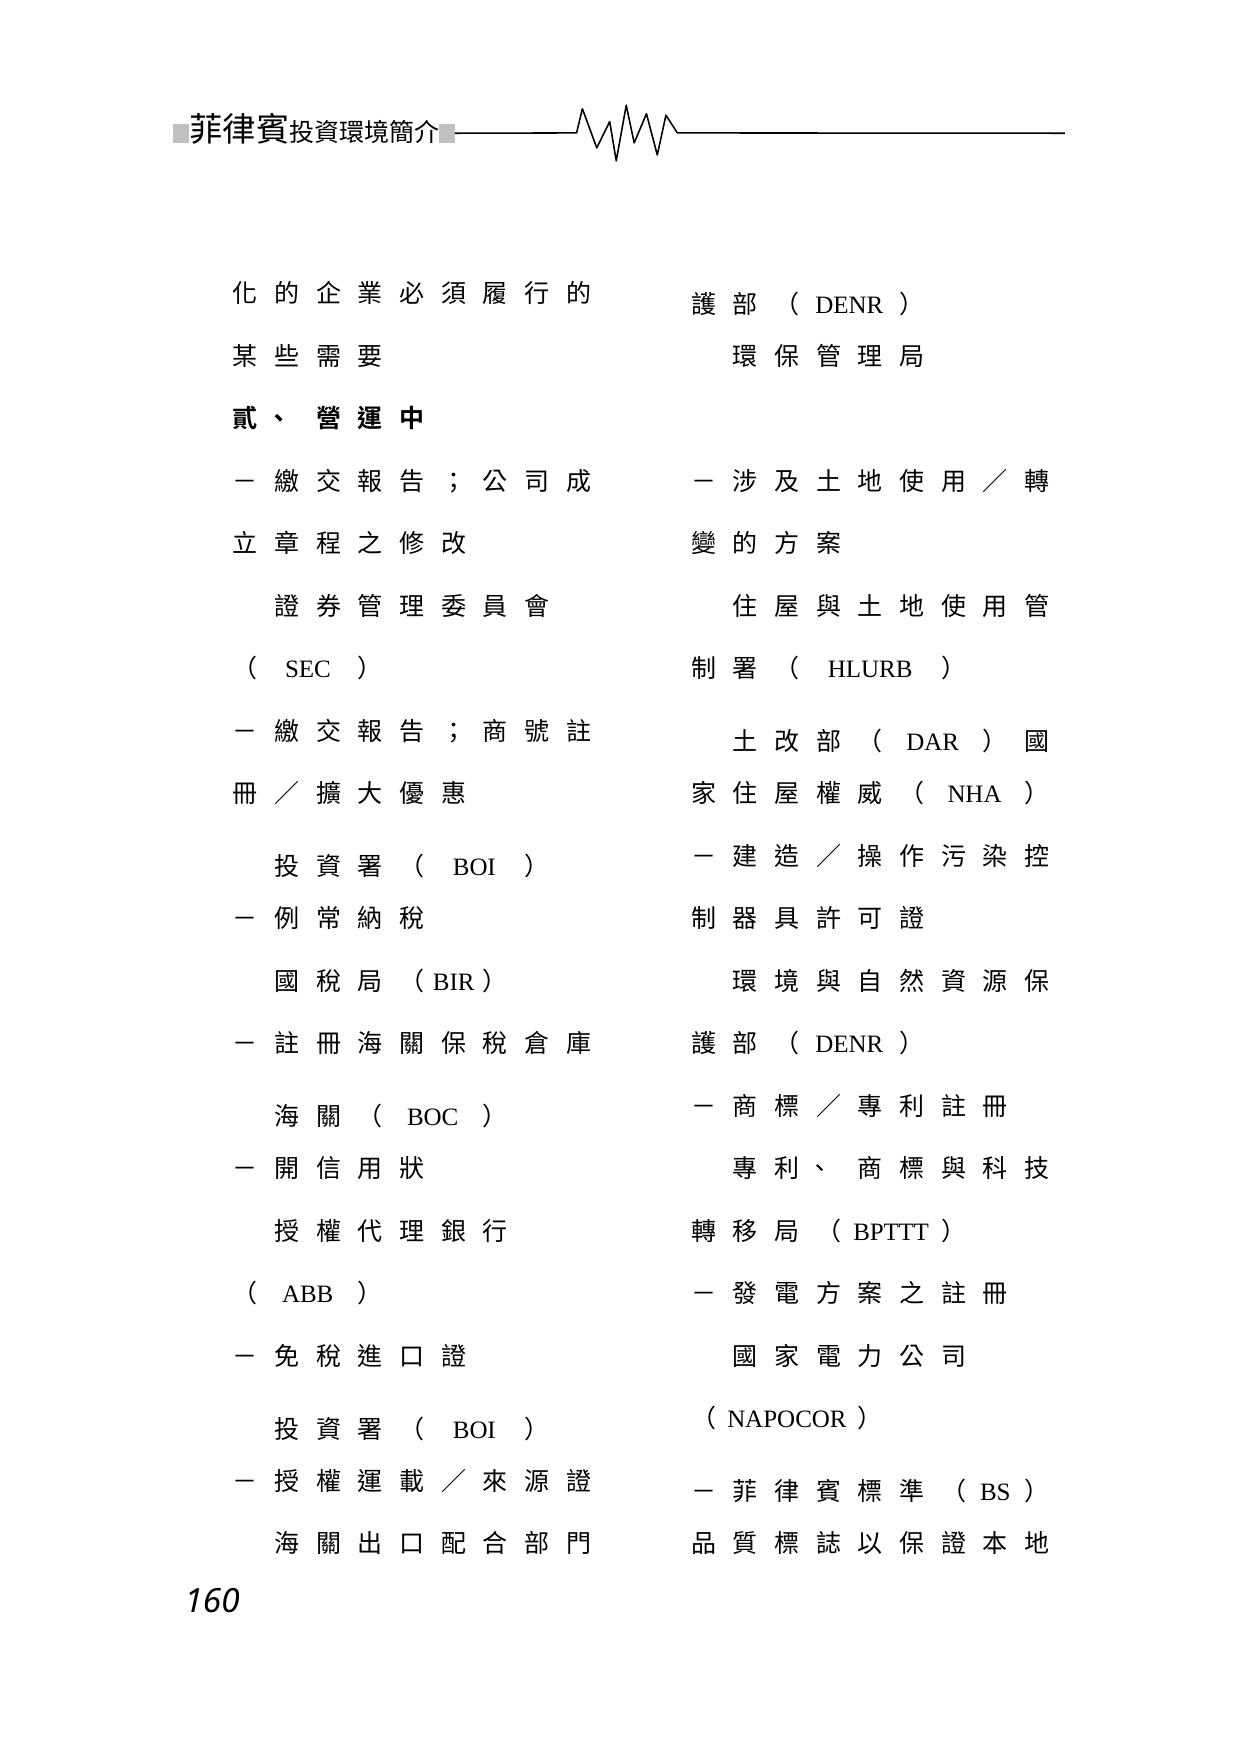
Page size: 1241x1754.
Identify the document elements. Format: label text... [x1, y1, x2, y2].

table_header 護部（DENR） 環保管理局 －涉及土地使用／轉變的方案 住屋與土地使用管制署（HLURB） 土改部（DAR）國家住屋權威（NHA） －建造／操作污染控制器具許可證 環境與自然資源保護部（DENR） －商標／專利註冊 專利、商標與科技轉移局（BPTTT） －發電方案之註冊 國家電力公司（NAPOCOR） －菲律賓標準（BS）品質標誌以保證本地 [621, 250, 1068, 1563]
table_header 化的企業必須履行的某些需要 貳、營運中 －繳交報告；公司成立章程之修改 證券管理委員會（SEC） －繳交報告；商號註冊／擴大優惠 投資署（BOI） －例常納稅 國稅局（BIR） －註冊海關保稅倉庫 海關（BOC） －開信用狀 授權代理銀行（ABB） －免稅進口證 投資署（BOI） －授權運載／來源證 海關出口配合部門 [183, 250, 621, 1563]
